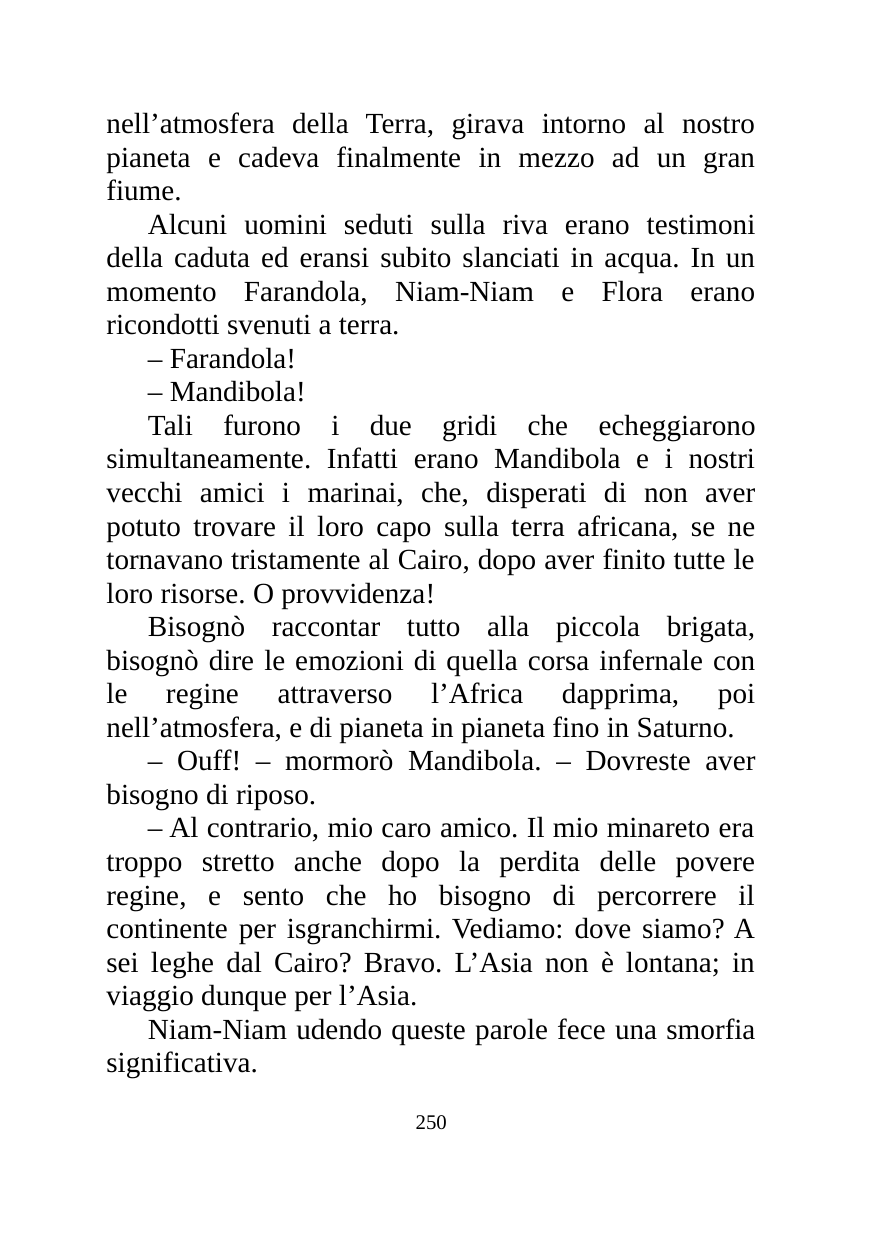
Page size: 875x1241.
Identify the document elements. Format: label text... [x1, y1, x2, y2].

text Niam-Niam udendo queste parole fece una smorfia significativa. [106, 1012, 756, 1079]
text – Mandibola! [106, 374, 756, 408]
text – Al contrario, mio caro amico. Il mio minareto era troppo stretto anche dopo la perdita delle povere regine, e sento che ho bisogno di percorrere il continente per isgranchirmi. Vediamo: dove siamo? A sei leghe dal Cairo? Bravo. L’Asia non è lontana; in viaggio dunque per l’Asia. [106, 811, 756, 1012]
text Bisognò raccontar tutto alla piccola brigata, bisognò dire le emozioni di quella corsa infernale con le regine attraverso l’Africa dapprima, poi nell’atmosfera, e di pianeta in pianeta fino in Saturno. [106, 609, 756, 743]
text nell’atmosfera della Terra, girava intorno al nostro pianeta e cadeva finalmente in mezzo ad un gran fiume. [106, 106, 756, 207]
text Alcuni uomini seduti sulla riva erano testimoni della caduta ed eransi subito slanciati in acqua. In un momento Farandola, Niam-Niam e Flora erano ricondotti svenuti a terra. [106, 207, 756, 341]
text Tali furono i due gridi che echeggiarono simultaneamente. Infatti erano Mandibola e i nostri vecchi amici i marinai, che, disperati di non aver potuto trovare il loro capo sulla terra africana, se ne tornavano tristamente al Cairo, dopo aver finito tutte le loro risorse. O provvidenza! [106, 408, 756, 609]
text – Ouff! – mormorò Mandibola. – Dovreste aver bisogno di riposo. [106, 743, 756, 811]
text – Farandola! [106, 341, 756, 374]
